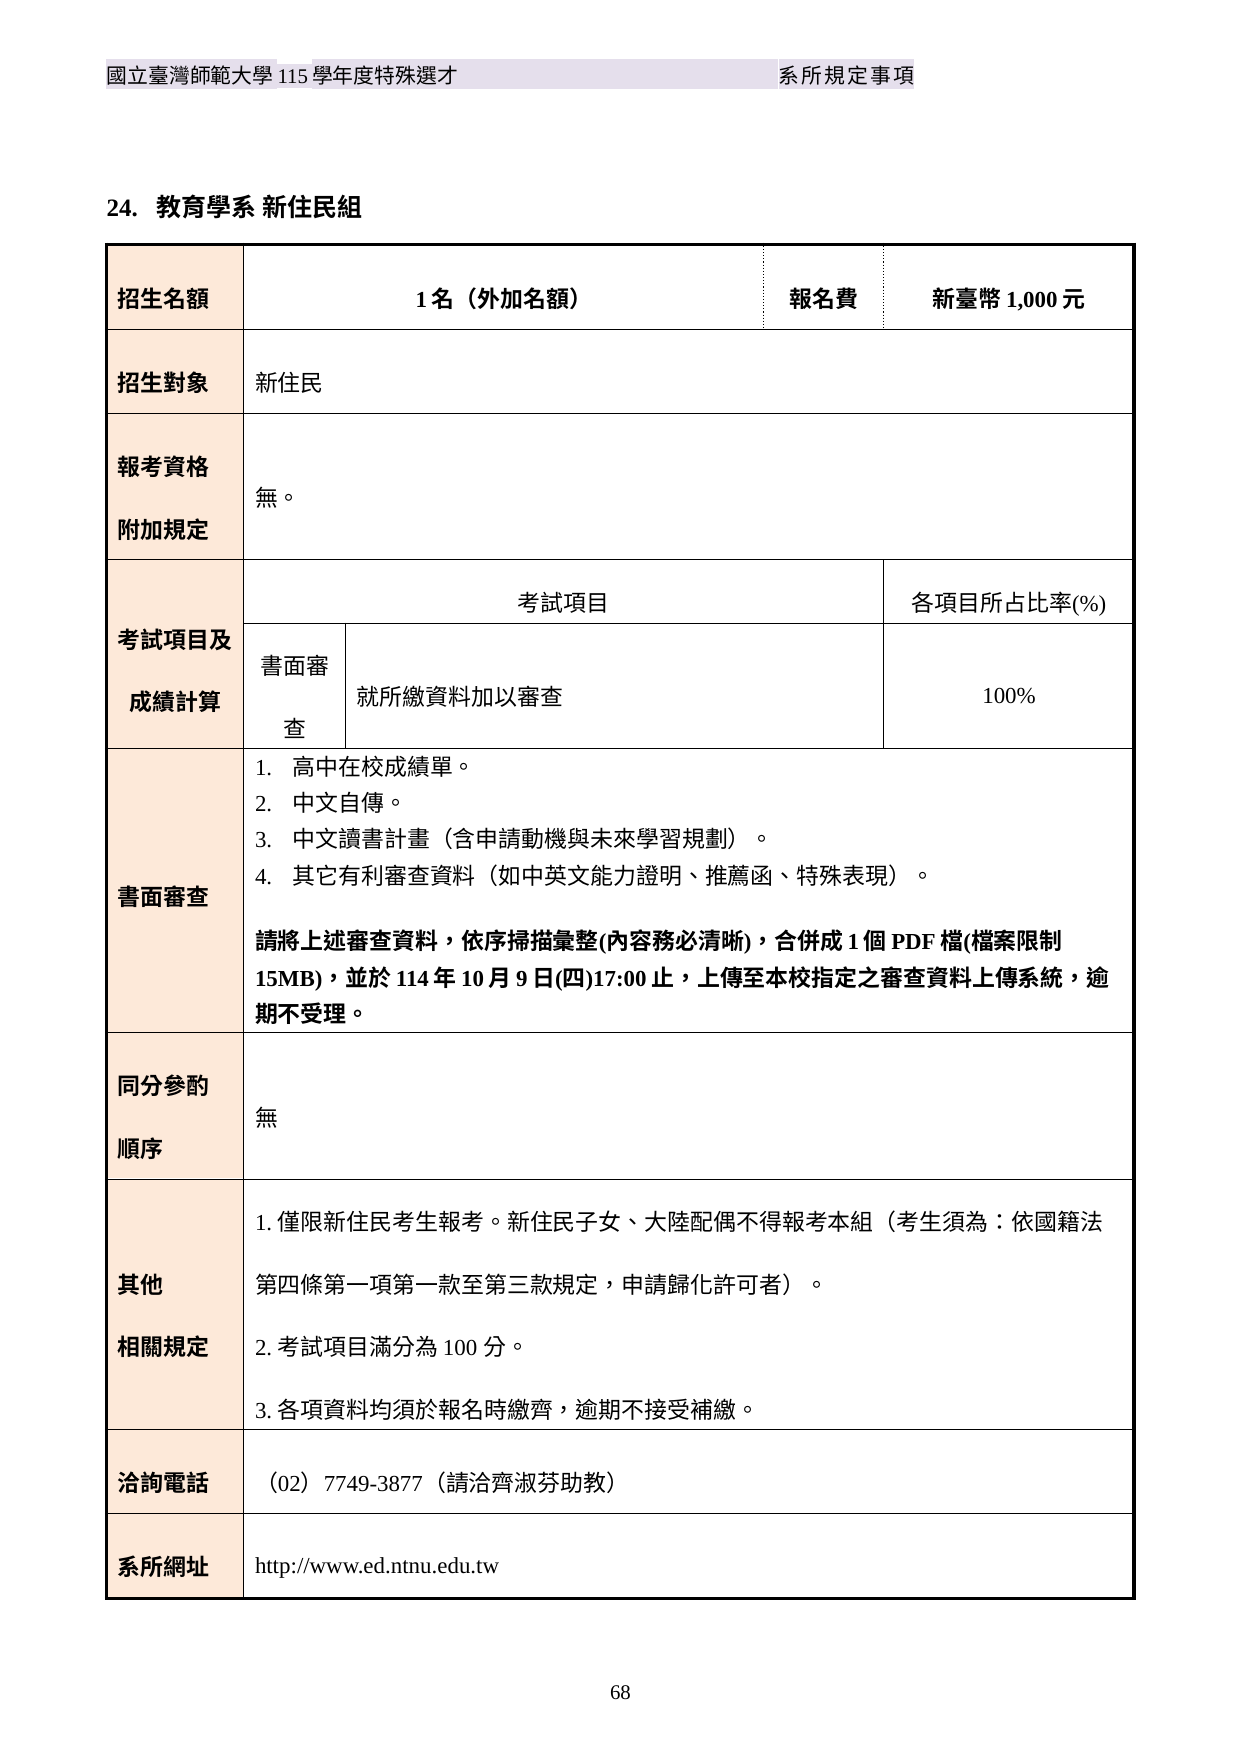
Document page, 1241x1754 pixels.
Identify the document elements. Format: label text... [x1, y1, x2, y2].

table_cell 書面審查 [244, 624, 345, 748]
table_cell 考試項目及成績計算 [108, 560, 243, 748]
table_cell 同分參酌 順序 [108, 1033, 243, 1178]
table_header 1名（外加名額） [244, 246, 763, 329]
table_cell 書面審查 [108, 749, 243, 1032]
table_cell 報考資格 附加規定 [108, 414, 243, 559]
table_cell http://www.ed.ntnu.edu.tw [244, 1514, 1132, 1597]
table_cell 新住民 [244, 330, 1132, 413]
table_cell 洽詢電話 [108, 1430, 243, 1513]
table_cell 就所繳資料加以審查 [346, 624, 883, 748]
table_cell 無 [244, 1033, 1132, 1178]
table_cell 1. 僅限新住民考生報考。新住民子女、大陸配偶不得報考本組（考生須為：依國籍法第四條第一項第一款至第三款規定，申請歸化許可者）。 2. 考試項目滿分為100 分。 3. 各項資料均須於報名時繳齊，逾期不接受補繳。 [244, 1180, 1132, 1429]
table_cell 高中在校成績單。 中文自傳。 中文讀書計畫（含申請動機與未來學習規劃）。 其它有利審查資料（如中英文能力證明、推薦函、特殊表現）。 請將上述審查資料，依序掃描彙整(內容務必清晰)，合併成1個PDF檔(檔案限制15MB)，並於114年10月9日(四)17:00止，上傳至本校指定之審查資料上傳系統，逾期不受理。 [244, 749, 1132, 1032]
list 教育學系 新住民組 [106, 188, 1134, 224]
table_cell 無。 [244, 414, 1132, 559]
table_cell 考試項目 [244, 560, 883, 622]
table_header 報名費 [764, 246, 883, 329]
table_cell 其他 相關規定 [108, 1180, 243, 1429]
table_cell 100% [884, 624, 1132, 748]
table_cell 各項目所占比率(%) [884, 560, 1132, 622]
table_header 招生名額 [108, 246, 243, 329]
table_header 新臺幣1,000元 [884, 246, 1132, 329]
table_cell 招生對象 [108, 330, 243, 413]
table_cell 系所網址 [108, 1514, 243, 1597]
table_cell （02）7749-3877（請洽齊淑芬助教） [244, 1430, 1132, 1513]
